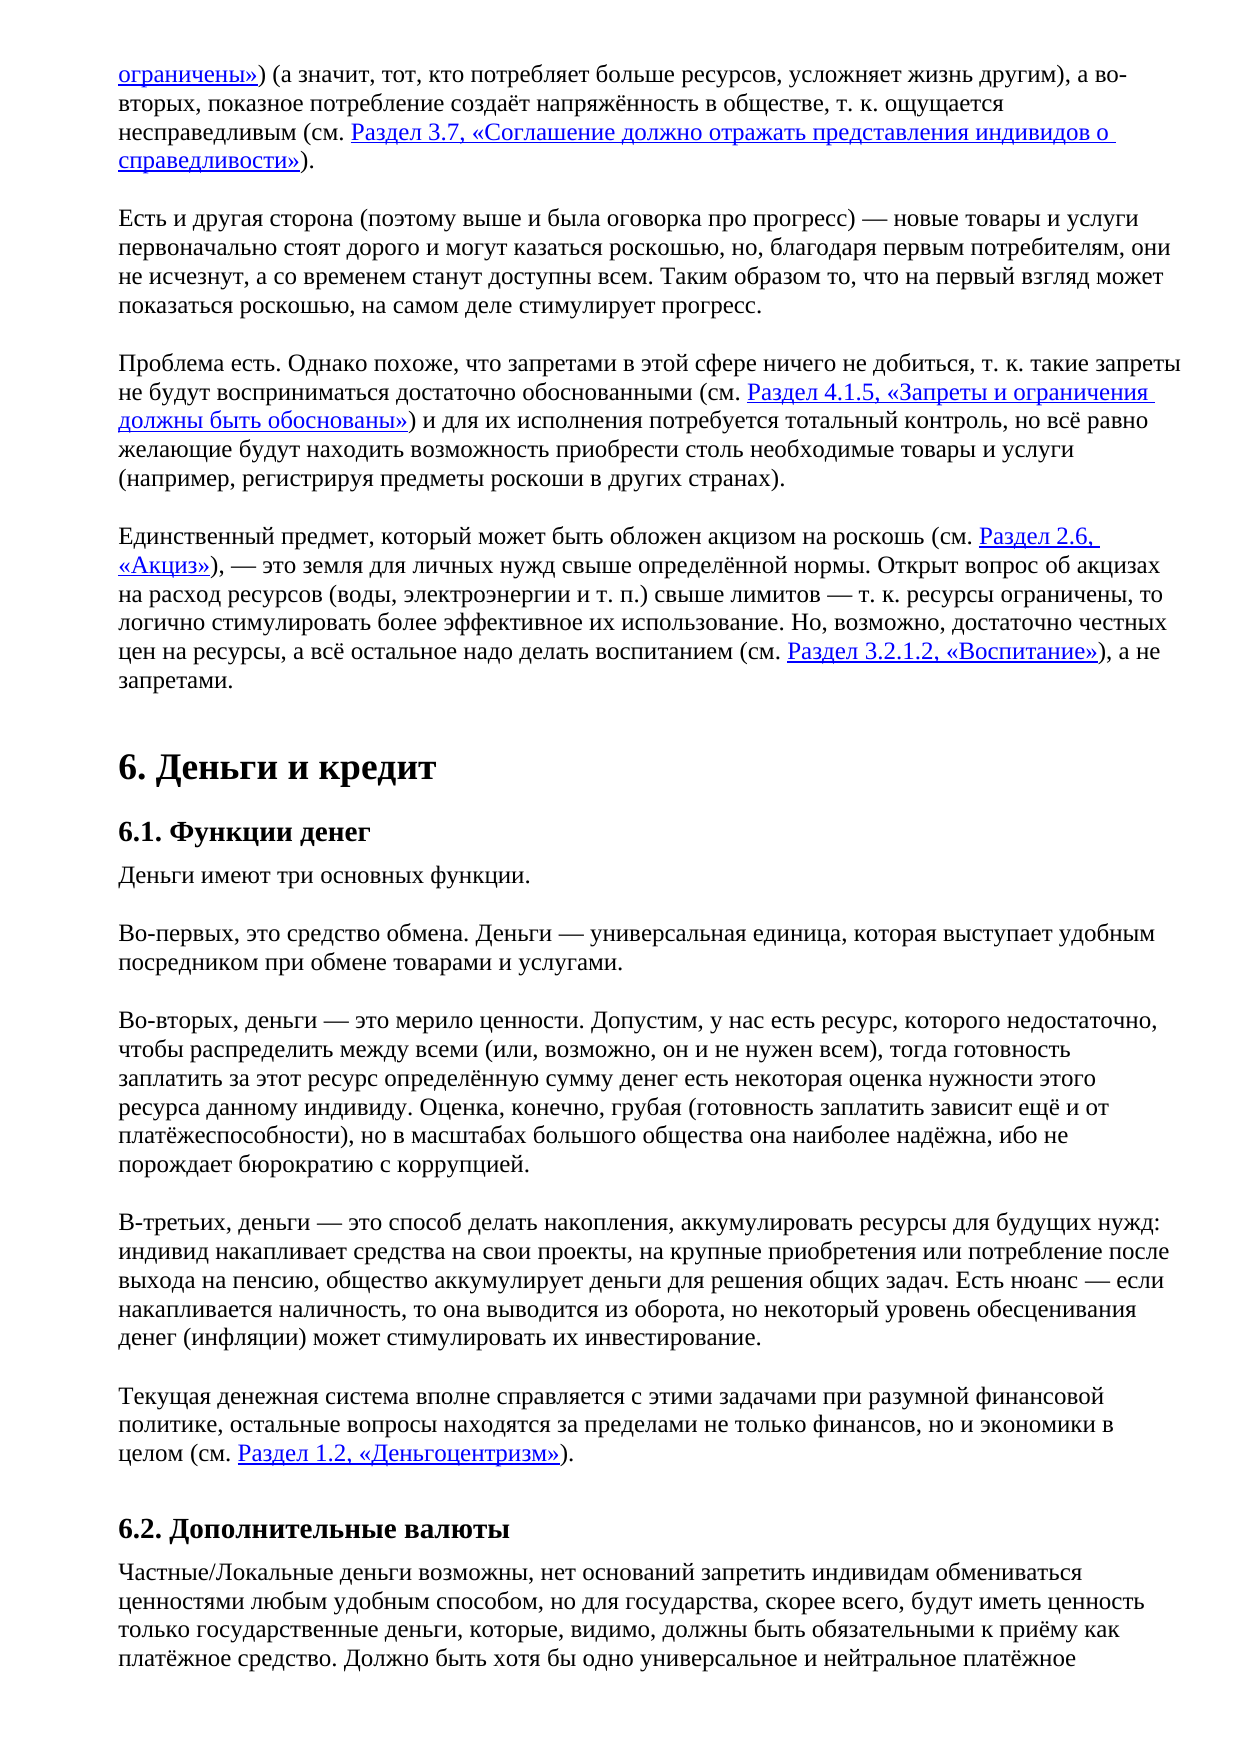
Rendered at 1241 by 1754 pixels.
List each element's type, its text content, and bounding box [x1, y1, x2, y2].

text В-третьих, деньги — это способ делать накопления, аккумулировать ресурсы для будущих нужд: индивид накапливает средства на свои проекты, на крупные приобретения или потребление после выхода на пенсию, общество аккумулирует деньги для решения общих задач. Есть нюанс — если накапливается наличность, то она выводится из оборота, но некоторый уровень обесценивания денег (инфляции) может стимулировать их инвестирование. [118, 1207, 1181, 1351]
text Текущая денежная система вполне справляется с этими задачами при разумной финансовой политике, остальные вопросы находятся за пределами не только финансов, но и экономики в целом (см. Раздел 1.2, «Деньгоцентризм»). [118, 1381, 1181, 1467]
subtitle 6. Деньги и кредит [118, 744, 1181, 787]
text Проблема есть. Однако похоже, что запретами в этой сфере ничего не добиться, т. к. такие запреты не будут восприниматься достаточно обоснованными (см. Раздел 4.1.5, «Запреты и ограничения должны быть обоснованы») и для их исполнения потребуется тотальный контроль, но всё равно желающие будут находить возможность приобрести столь необходимые товары и услуги (например, регистрируя предметы роскоши в других странах). [118, 348, 1181, 492]
text Во-вторых, деньги — это мерило ценности. Допустим, у нас есть ресурс, которого недостаточно, чтобы распределить между всеми (или, возможно, он и не нужен всем), тогда готовность заплатить за этот ресурс определённую сумму денег есть некоторая оценка нужности этого ресурса данному индивиду. Оценка, конечно, грубая (готовность заплатить зависит ещё и от платёжеспособности), но в масштабах большого общества она наиболее надёжна, ибо не порождает бюрократию с коррупцией. [118, 1006, 1181, 1178]
text Частные/Локальные деньги возможны, нет оснований запретить индивидам обмениваться ценностями любым удобным способом, но для государства, скорее всего, будут иметь ценность только государственные деньги, которые, видимо, должны быть обязательными к приёму как платёжное средство. Должно быть хотя бы одно универсальное и нейтральное платёжное [118, 1557, 1181, 1672]
text Деньги имеют три основных функции. [118, 860, 1181, 889]
text Во-первых, это средство обмена. Деньги — универсальная единица, которая выступает удобным посредником при обмене товарами и услугами. [118, 918, 1181, 976]
subtitle 6.2. Дополнительные валюты [118, 1511, 1181, 1544]
text Есть и другая сторона (поэтому выше и была оговорка про прогресс) — новые товары и услуги первоначально стоят дорого и могут казаться роскошью, но, благодаря первым потребителям, они не исчезнут, а со временем станут доступны всем. Таким образом то, что на первый взгляд может показаться роскошью, на самом деле стимулирует прогресс. [118, 203, 1181, 318]
text Единственный предмет, который может быть обложен акцизом на роскошь (см. Раздел 2.6, «Акциз»), — это земля для личных нужд свыше определённой нормы. Открыт вопрос об акцизах на расход ресурсов (воды, электроэнергии и т. п.) свыше лимитов — т. к. ресурсы ограничены, то логично стимулировать более эффективное их использование. Но, возможно, достаточно честных цен на ресурсы, а всё остальное надо делать воспитанием (см. Раздел 3.2.1.2, «Воспитание»), а не запретами. [118, 521, 1181, 694]
text ограничены») (а значит, тот, кто потребляет больше ресурсов, усложняет жизнь другим), а во-вторых, показное потребление создаёт напряжённость в обществе, т. к. ощущается несправедливым (см. Раздел 3.7, «Соглашение должно отражать представления индивидов о справедливости»). [118, 59, 1181, 174]
subtitle 6.1. Функции денег [118, 814, 1181, 848]
